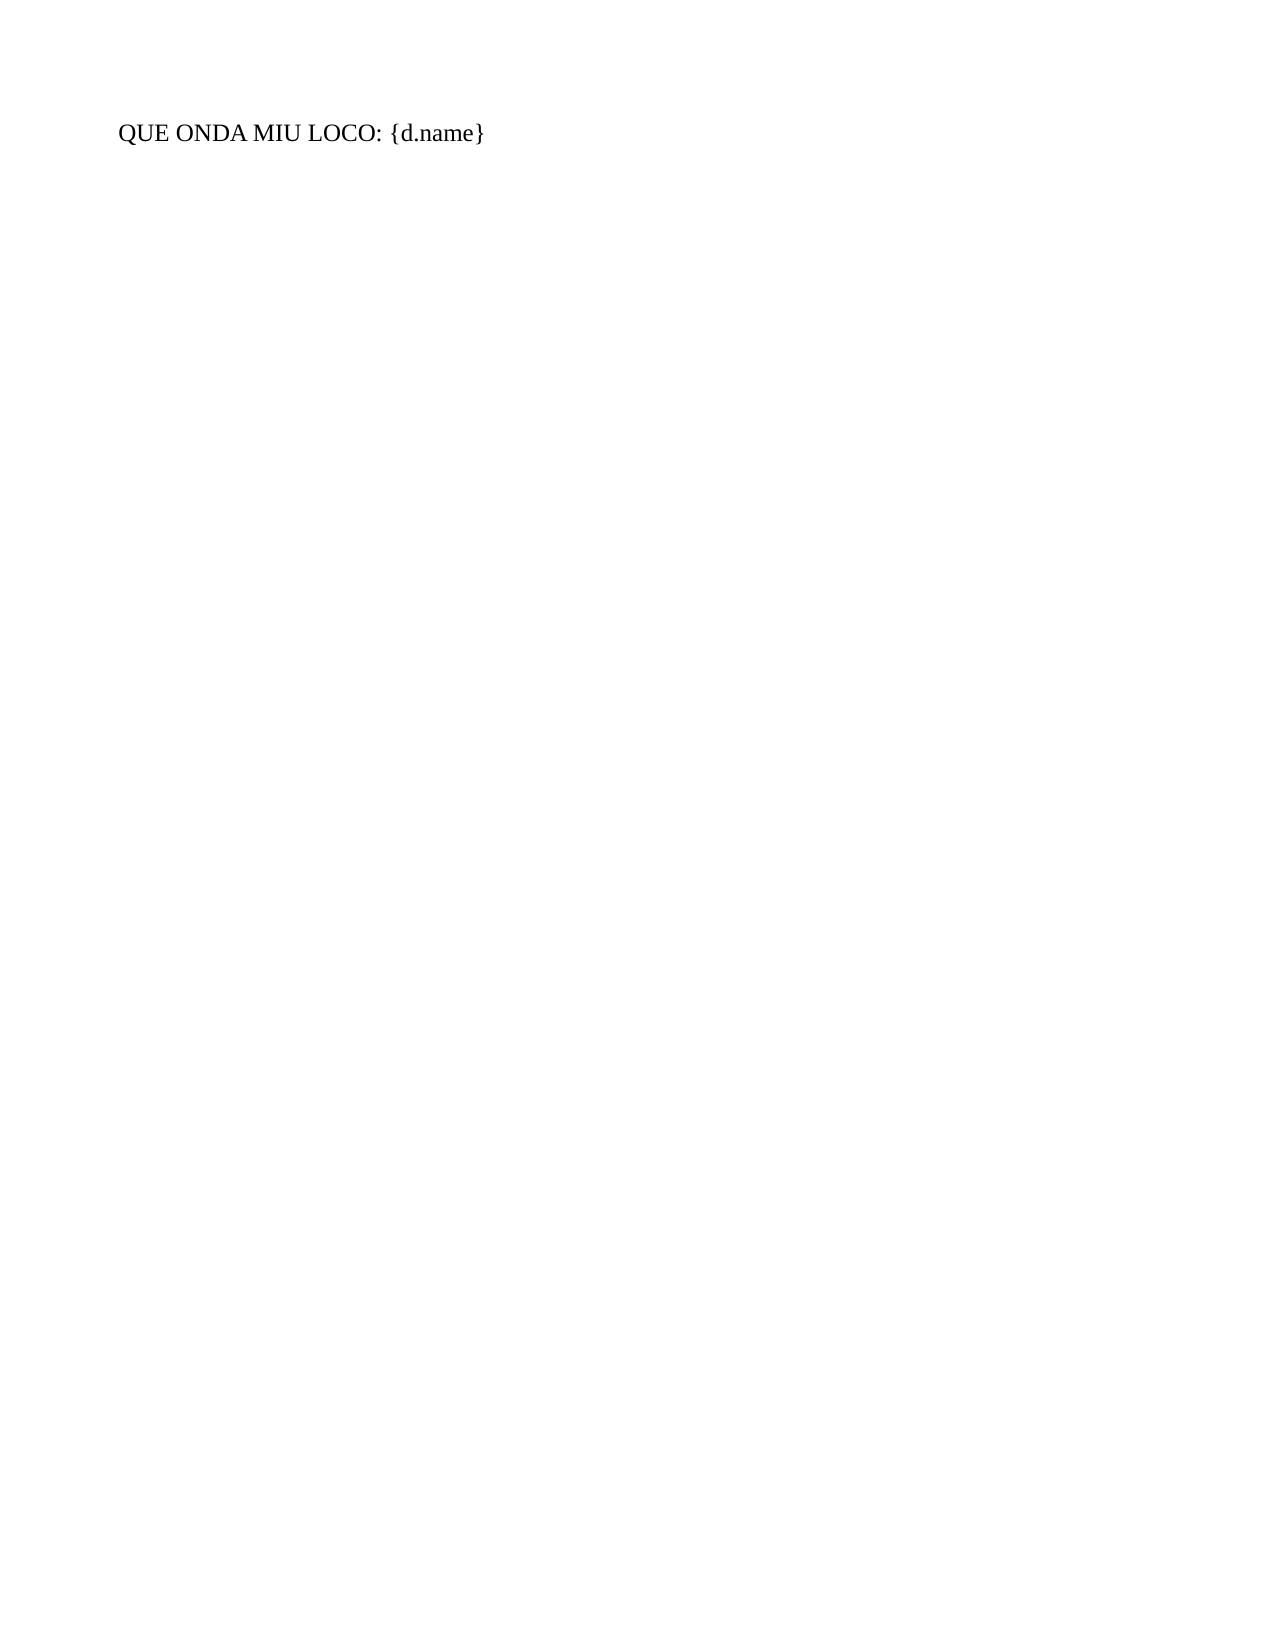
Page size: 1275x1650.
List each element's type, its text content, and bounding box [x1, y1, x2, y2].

text QUE ONDA MIU LOCO: {d.name} [118, 118, 1157, 147]
